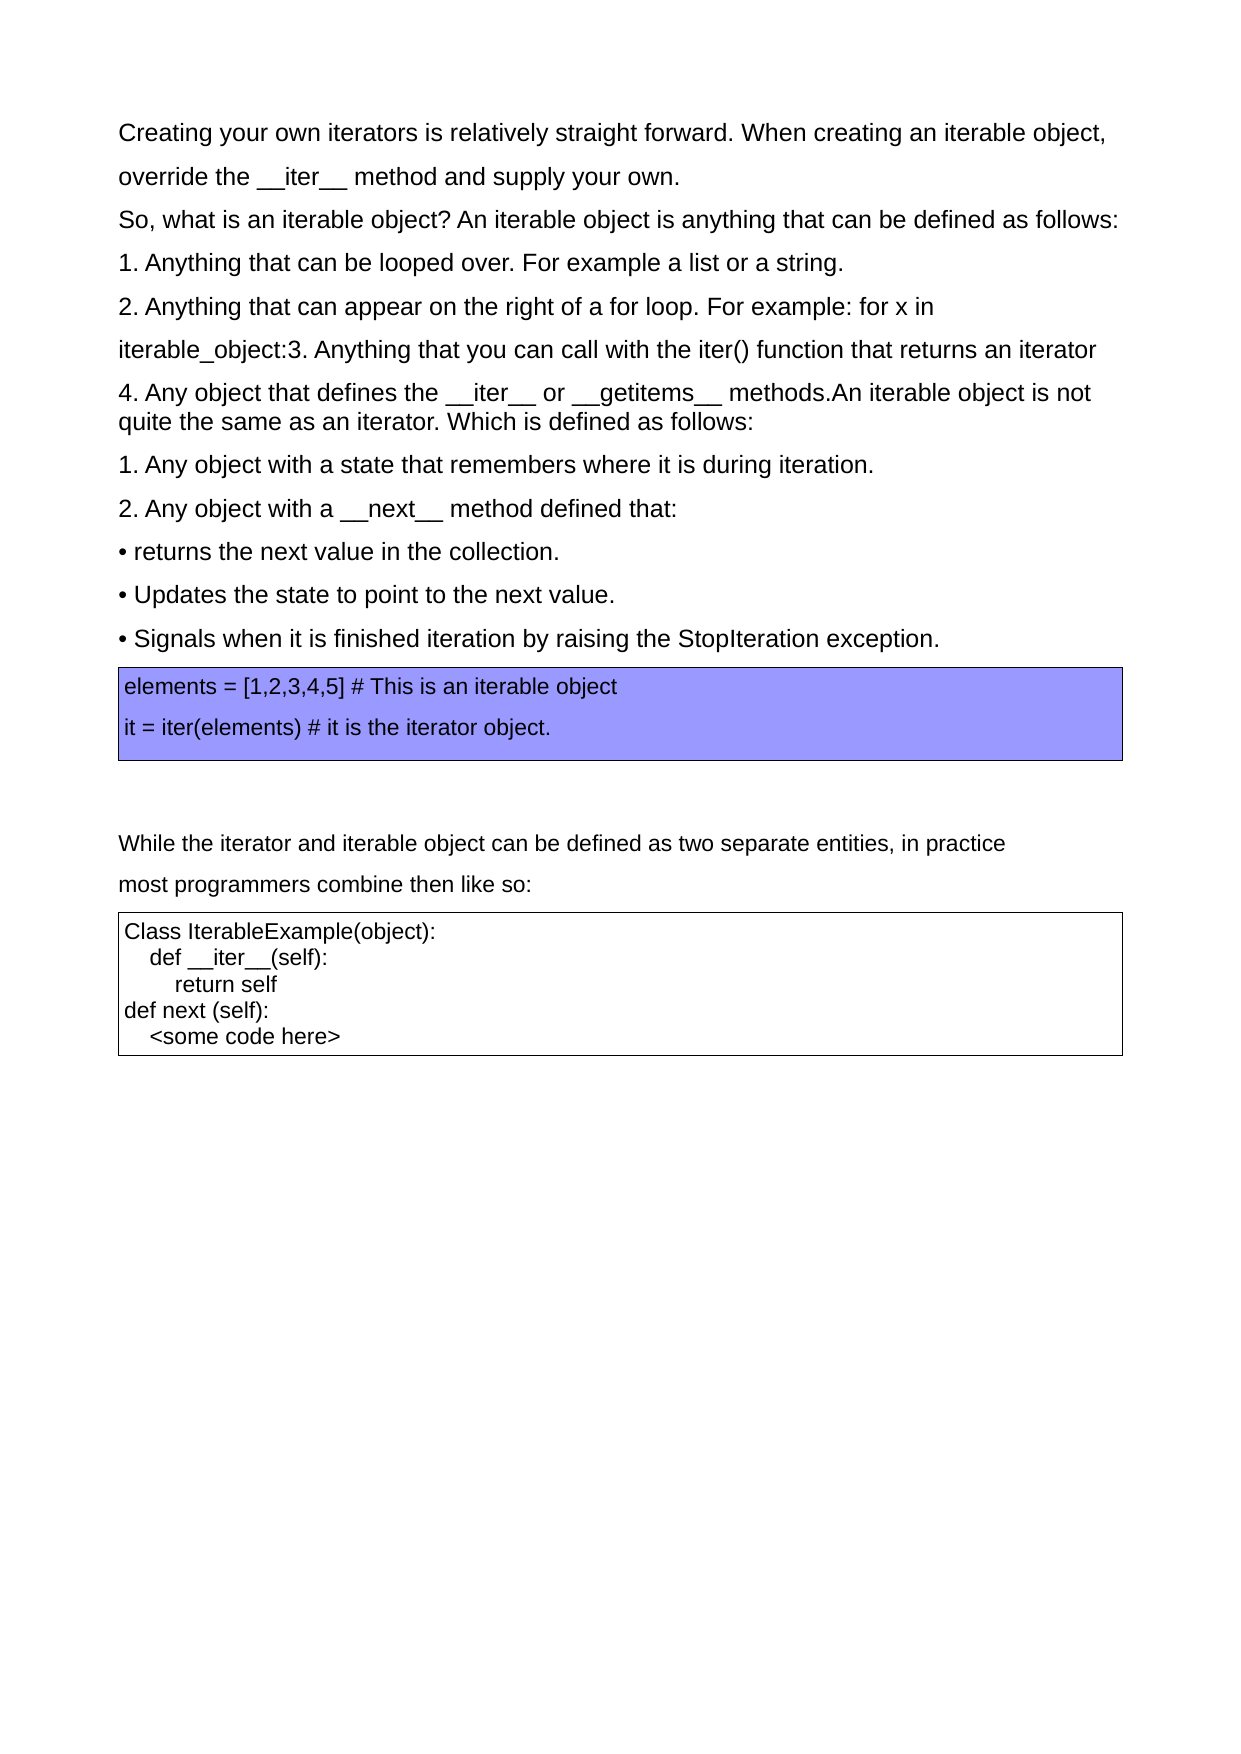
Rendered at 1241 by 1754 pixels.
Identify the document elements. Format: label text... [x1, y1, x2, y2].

text 1. Any object with a state that remembers where it is during iteration. [118, 450, 1122, 479]
text 2. Anything that can appear on the right of a for loop. For example: for x in [118, 291, 1122, 320]
text • returns the next value in the collection. [118, 537, 1122, 566]
table_header Class IterableExample(object): def __iter__(self): return self def next (self): <some code here> [119, 913, 1122, 1055]
text override the __iter__ method and supply your own. [118, 161, 1122, 190]
text most programmers combine then like so: [118, 871, 1122, 897]
text 4. Any object that defines the __iter__ or __getitems__ methods.An iterable object is not quite the same as an iterator. Which is defined as follows: [118, 378, 1122, 436]
text 2. Any object with a __next__ method defined that: [118, 493, 1122, 522]
text While the iterator and iterable object can be defined as two separate entities, in practice [118, 830, 1122, 856]
text • Updates the state to point to the next value. [118, 580, 1122, 609]
text Creating your own iterators is relatively straight forward. When creating an iterable object, [118, 118, 1122, 147]
text So, what is an iterable object? An iterable object is anything that can be defined as follows: [118, 205, 1122, 233]
text • Signals when it is finished iteration by raising the StopIteration exception. [118, 623, 1122, 652]
text iterable_object:3. Anything that you can call with the iter() function that returns an iterator [118, 335, 1122, 363]
text 1. Anything that can be looped over. For example a list or a string. [118, 248, 1122, 277]
table_header elements = [1,2,3,4,5] # This is an iterable object it = iter(elements) # it is the iterator object. [119, 668, 1122, 760]
